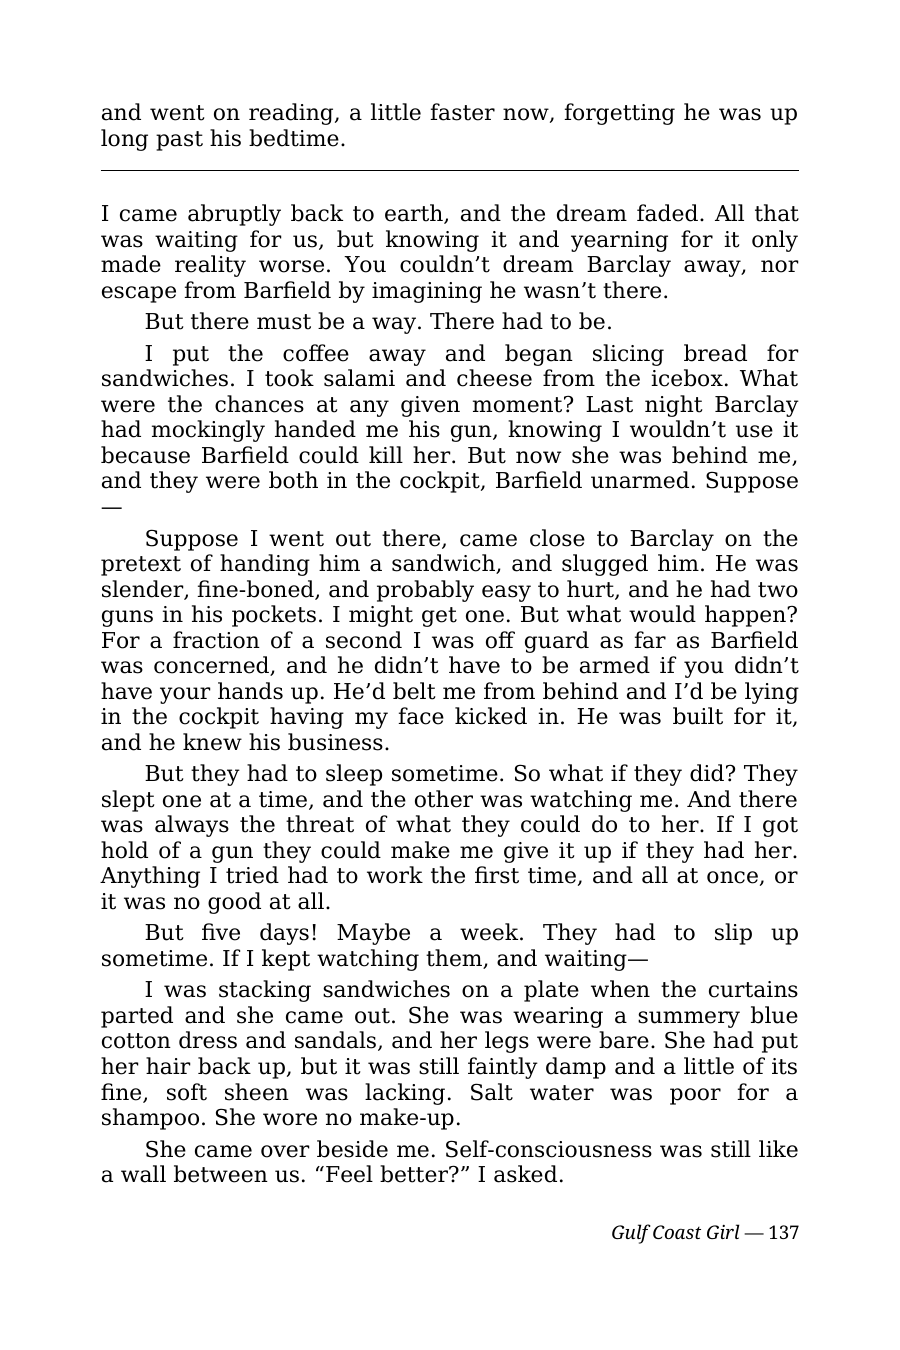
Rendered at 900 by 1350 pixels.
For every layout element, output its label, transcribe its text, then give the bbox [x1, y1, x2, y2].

text But five days! Maybe a week. They had to slip up sometime. If I kept watching them, and waiting— [101, 921, 799, 972]
text I was stacking sandwiches on a plate when the curtains parted and she came out. She was wearing a summery blue cotton dress and sandals, and her legs were bare. She had put her hair back up, but it was still faintly damp and a little of its fine, soft sheen was lacking. Salt water was poor for a shampoo. She wore no make-up. [101, 978, 799, 1131]
text But there must be a way. There had to be. [101, 309, 799, 335]
text I put the coffee away and began slicing bread for sandwiches. I took salami and cheese from the icebox. What were the chances at any given moment? Last night Barclay had mockingly handed me his gun, knowing I wouldn’t use it because Barfield could kill her. But now she was behind me, and they were both in the cockpit, Barfield unarmed. Suppose— [101, 341, 799, 519]
text I came abruptly back to earth, and the dream faded. All that was waiting for us, but knowing it and yearning for it only made reality worse. You couldn’t dream Barclay away, nor escape from Barfield by imagining he wasn’t there. [101, 201, 799, 303]
text She came over beside me. Self-consciousness was still like a wall between us. “Feel better?” I asked. [101, 1137, 799, 1188]
text But they had to sleep sometime. So what if they did? They slept one at a time, and the other was watching me. And there was always the threat of what they could do to her. If I got hold of a gun they could make me give it up if they had her. Anything I tried had to work the first time, and all at once, or it was no good at all. [101, 761, 799, 914]
text Suppose I went out there, came close to Barclay on the pretext of handing him a sandwich, and slugged him. He was slender, fine-boned, and probably easy to hurt, and he had two guns in his pockets. I might get one. But what would happen? For a fraction of a second I was off guard as far as Barfield was concerned, and he didn’t have to be armed if you didn’t have your hands up. He’d belt me from behind and I’d be lying in the cockpit having my face kicked in. He was built for it, and he knew his business. [101, 526, 799, 755]
text and went on reading, a little faster now, forgetting he was up long past his bedtime. [101, 101, 799, 152]
